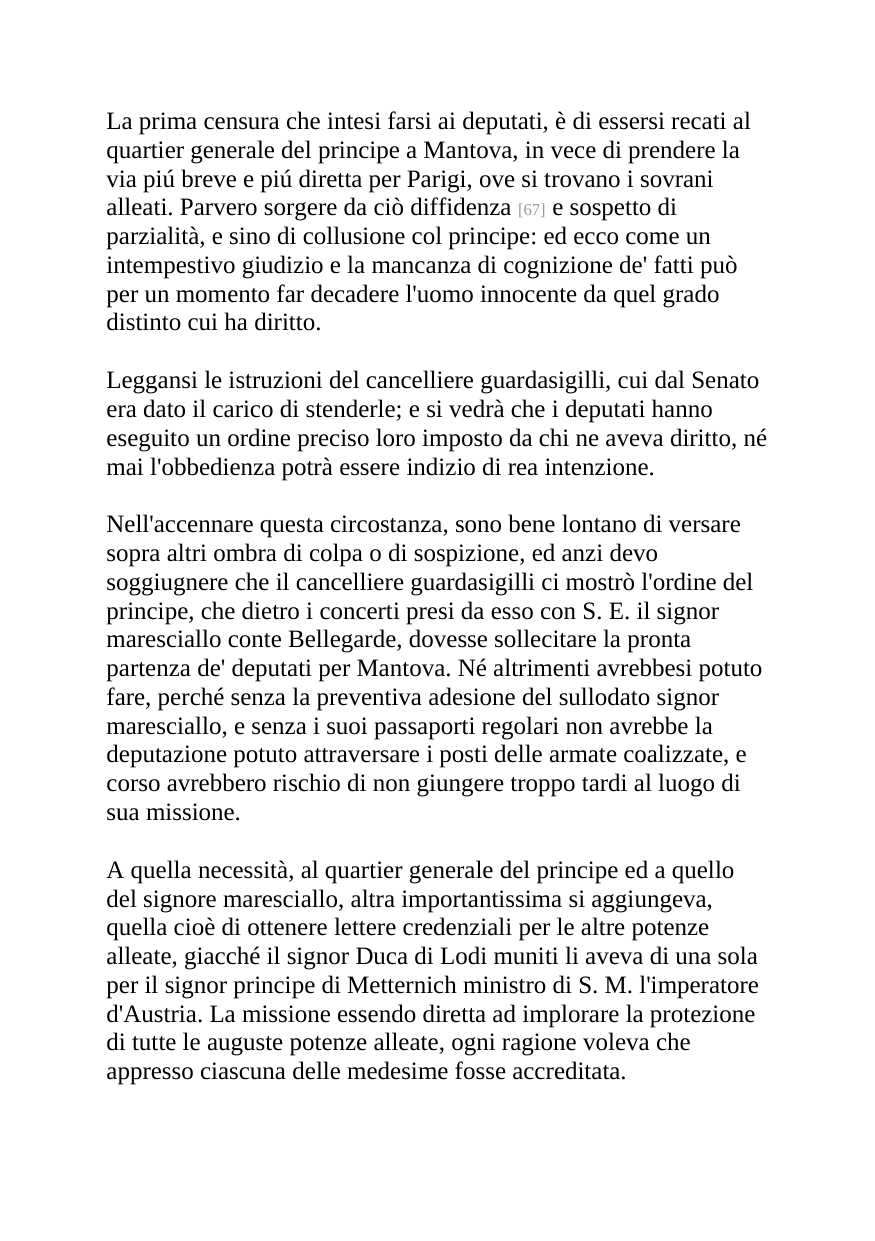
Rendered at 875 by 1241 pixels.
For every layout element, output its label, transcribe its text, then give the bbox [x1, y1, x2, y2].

text Nell'accennare questa circostanza, sono bene lontano di versare sopra altri ombra di colpa o di sospizione, ed anzi devo soggiugnere che il cancelliere guardasigilli ci mostrò l'ordine del principe, che dietro i concerti presi da esso con S. E. il signor maresciallo conte Bellegarde, dovesse sollecitare la pronta partenza de' deputati per Mantova. Né altrimenti avrebbesi potuto fare, perché senza la preventiva adesione del sullodato signor maresciallo, e senza i suoi passaporti regolari non avrebbe la deputazione potuto attraversare i posti delle armate coalizzate, e corso avrebbero rischio di non giungere troppo tardi al luogo di sua missione. [106, 509, 768, 826]
text La prima censura che intesi farsi ai deputati, è di essersi recati al quartier generale del principe a Mantova, in vece di prendere la via piú breve e piú diretta per Parigi, ove si trovano i sovrani alleati. Parvero sorgere da ciò diffidenza [67] e sospetto di parzialità, e sino di collusione col principe: ed ecco come un intempestivo giudizio e la mancanza di cognizione de' fatti può per un momento far decadere l'uomo innocente da quel grado distinto cui ha diritto. [106, 106, 768, 336]
text A quella necessità, al quartier generale del principe ed a quello del signore maresciallo, altra importantissima si aggiungeva, quella cioè di ottenere lettere credenziali per le altre potenze alleate, giacché il signor Duca di Lodi muniti li aveva di una sola per il signor principe di Metternich ministro di S. M. l'imperatore d'Austria. La missione essendo diretta ad implorare la protezione di tutte le auguste potenze alleate, ogni ragione voleva che appresso ciascuna delle medesime fosse accreditata. [106, 855, 768, 1085]
text Leggansi le istruzioni del cancelliere guardasigilli, cui dal Senato era dato il carico di stenderle; e si vedrà che i deputati hanno eseguito un ordine preciso loro imposto da chi ne aveva diritto, né mai l'obbedienza potrà essere indizio di rea intenzione. [106, 365, 768, 480]
